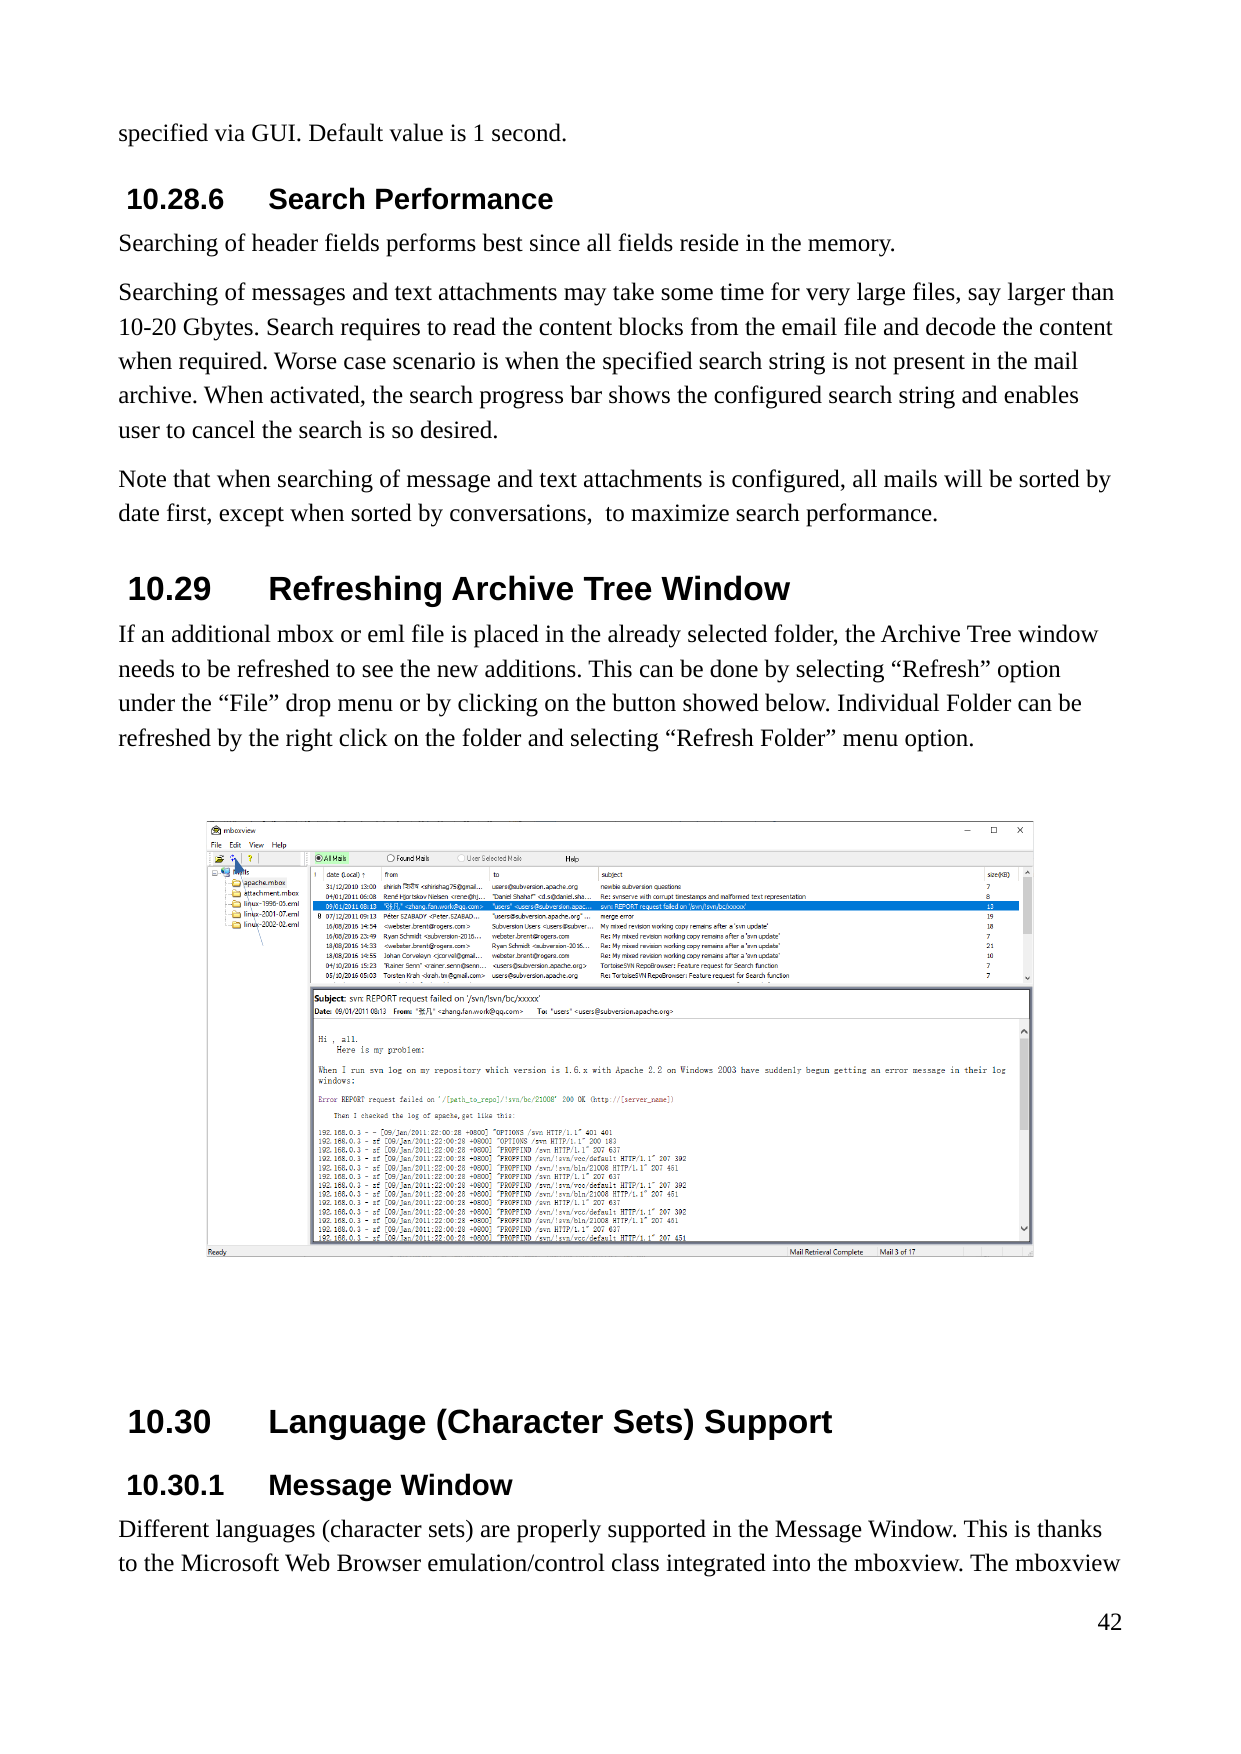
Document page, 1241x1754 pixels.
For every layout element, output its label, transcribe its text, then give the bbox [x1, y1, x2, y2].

subtitle Refreshing Archive Tree Window [118, 568, 1122, 607]
subtitle Search Performance [118, 182, 1122, 216]
subtitle Message Window [118, 1468, 1122, 1501]
text If an additional mbox or eml file is placed in the already selected folder, the Archive Tree window needs to be refreshed to see the new additions. This can be done by selecting “Refresh” option under the “File” drop menu or by clicking on the button showed below. Individual Folder can be refreshed by the right click on the folder and selecting “Refresh Folder” menu option. [118, 619, 1122, 752]
picture [206, 821, 1034, 1257]
text specified via GUI. Default value is 1 second. [118, 118, 1122, 147]
text Searching of messages and text attachments may take some time for very large files, say larger than 10-20 Gbytes. Search requires to read the content blocks from the email file and decode the content when required. Worse case scenario is when the specified search string is not present in the mail archive. When activated, the search progress bar shows the configured search string and enables user to cancel the search is so desired. [118, 277, 1122, 444]
text Different languages (character sets) are properly supported in the Message Window. This is thanks to the Microsoft Web Browser emulation/control class integrated into the mboxview. The mboxview [118, 1514, 1122, 1577]
subtitle Language (Character Sets) Support [118, 1402, 1122, 1441]
text Note that when searching of message and text attachments is configured, all mails will be sorted by date first, except when sorted by conversations, to maximize search performance. [118, 464, 1122, 527]
text Searching of header fields performs best since all fields reside in the memory. [118, 228, 1122, 257]
